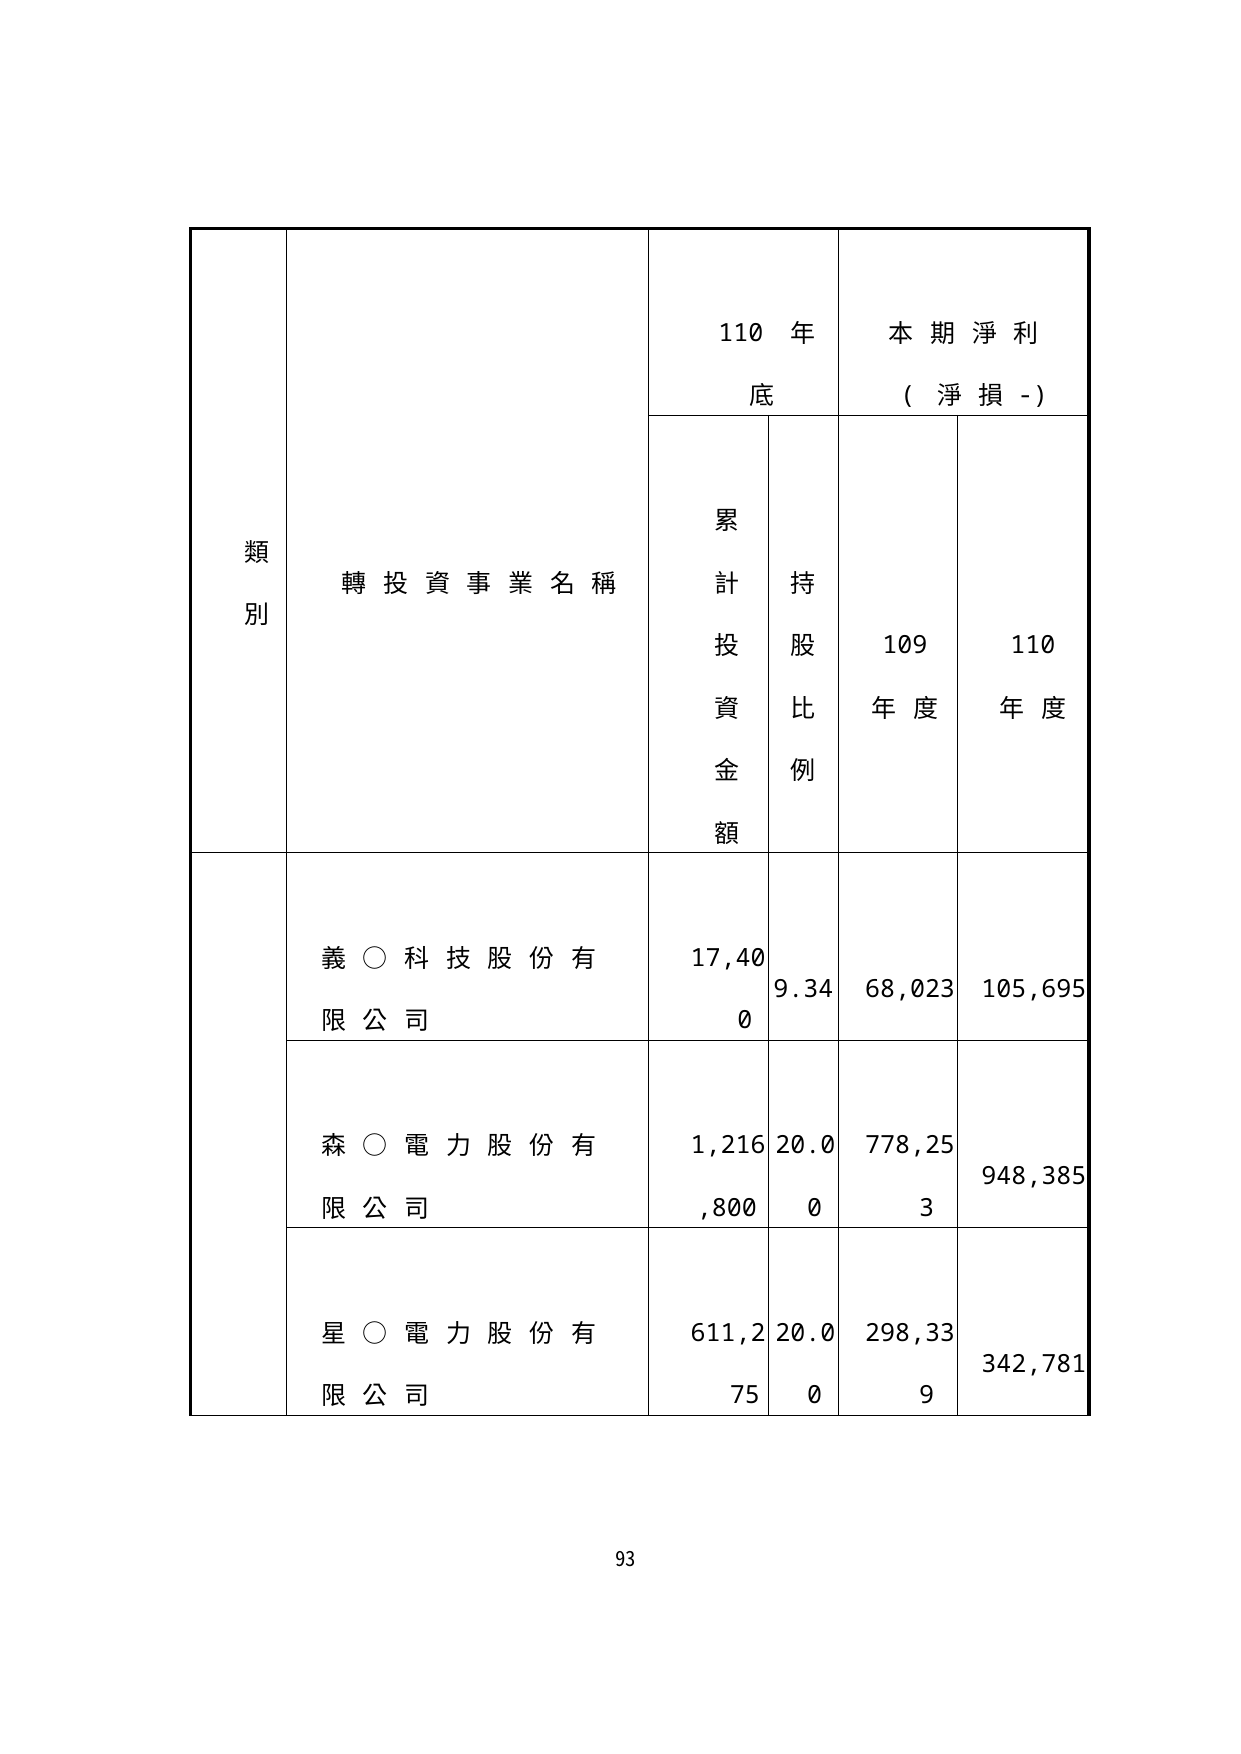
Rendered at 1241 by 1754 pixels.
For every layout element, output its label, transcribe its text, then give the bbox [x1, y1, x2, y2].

table_cell 星○電力股份有限公司 [287, 1228, 648, 1415]
table_cell 778,253 [839, 1041, 957, 1227]
table_header 110年底 [649, 230, 838, 415]
table_cell 109年度 [839, 416, 957, 852]
table_cell 1,216,800 [649, 1041, 768, 1227]
table_cell 17,400 [649, 853, 768, 1040]
table_cell 20.00 [769, 1041, 838, 1227]
table_cell 611,275 [649, 1228, 768, 1415]
table_cell 9.34 [769, 853, 838, 1040]
table_header 轉投資事業名稱 [287, 230, 648, 852]
table_cell 110年度 [958, 416, 1087, 852]
table_cell [192, 853, 286, 1415]
table_cell 298,339 [839, 1228, 957, 1415]
table_header 本期淨利(淨損-) [839, 230, 1087, 415]
table_cell 68,023 [839, 853, 957, 1040]
table_cell 累計 投資金額 [649, 416, 768, 852]
table_header 類別 [192, 230, 286, 852]
table_cell 義○科技股份有限公司 [287, 853, 648, 1040]
table_cell 948,385 [958, 1041, 1087, 1227]
table_cell 105,695 [958, 853, 1087, 1040]
table_cell 20.00 [769, 1228, 838, 1415]
table_cell 森○電力股份有限公司 [287, 1041, 648, 1227]
table_cell 持股比例 [769, 416, 838, 852]
table_cell 342,781 [958, 1228, 1087, 1415]
